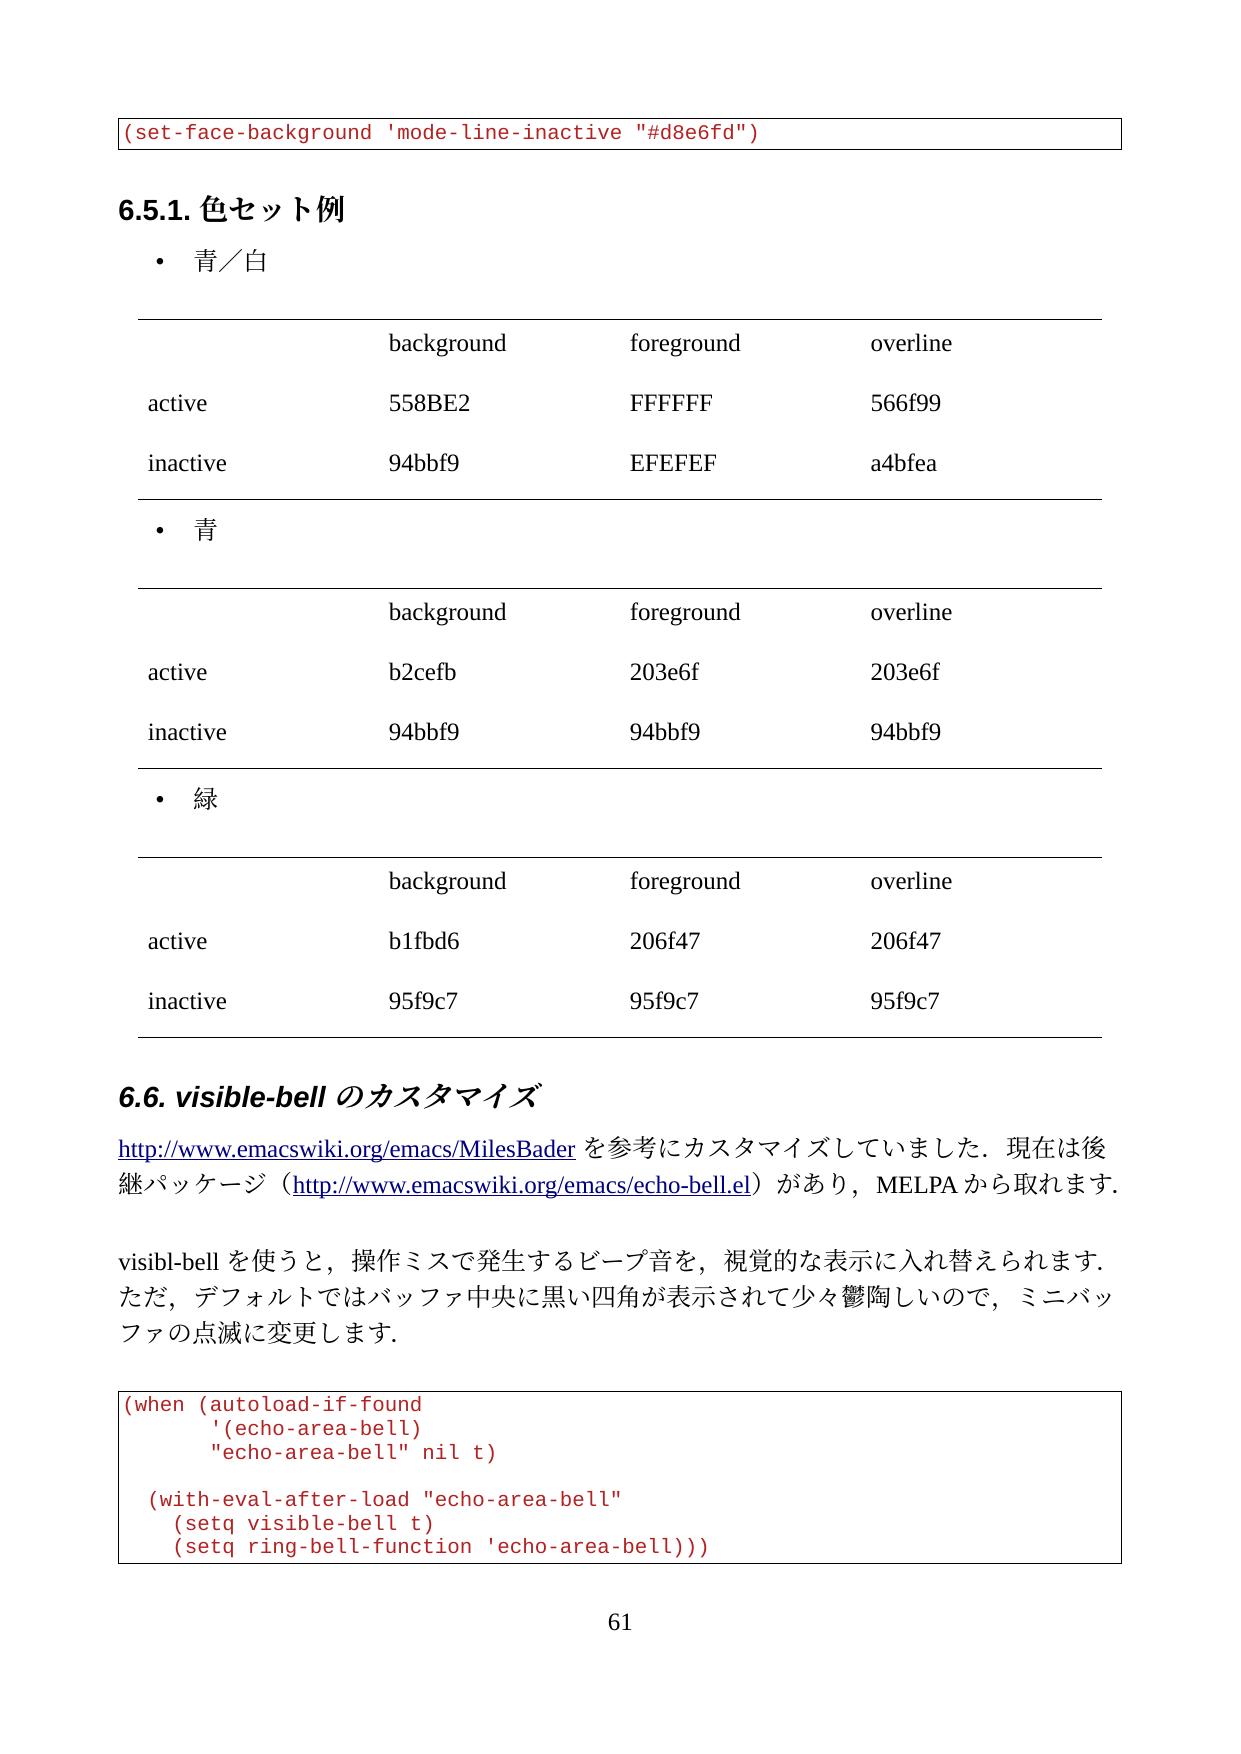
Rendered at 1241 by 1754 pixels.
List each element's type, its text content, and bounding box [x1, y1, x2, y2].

table_header overline [861, 589, 1102, 648]
table_cell 94bbf9 [379, 708, 620, 768]
table_cell a4bfea [861, 439, 1102, 499]
table_cell inactive [138, 977, 379, 1037]
text "echo-area-bell" nil t) [119, 1438, 1121, 1461]
table_header [138, 858, 379, 917]
text visibl-bell を使うと，操作ミスで発生するビープ音を，視覚的な表示に入れ替えられます．ただ，デフォルトではバッファ中央に黒い四角が表示されて少々鬱陶しいので，ミニバッファの点滅に変更します． [118, 1241, 1122, 1378]
table_header [138, 589, 379, 648]
table_header background [379, 589, 620, 648]
text '(echo-area-bell) [119, 1414, 1121, 1438]
text (when (autoload-if-found [119, 1392, 1121, 1414]
table_cell 206f47 [620, 917, 861, 977]
list 緑 [156, 780, 1122, 844]
table_cell 203e6f [620, 648, 861, 708]
text http://www.emacswiki.org/emacs/MilesBader を参考にカスタマイズしていました．現在は後継パッケージ（http://www.emacswiki.org/emacs/echo-bell.el）があり，MELPAから取れます． [118, 1128, 1122, 1229]
table_header [138, 320, 379, 379]
subtitle visible-bell のカスタマイズ [118, 1074, 1122, 1116]
table_cell active [138, 379, 379, 439]
table_cell 95f9c7 [861, 977, 1102, 1037]
text (setq ring-bell-function 'echo-area-bell))) [119, 1532, 1121, 1563]
table_cell 558BE2 [379, 379, 620, 439]
table_header background [379, 858, 620, 917]
table_cell EFEFEF [620, 439, 861, 499]
table_cell b1fbd6 [379, 917, 620, 977]
table_header foreground [620, 589, 861, 648]
table_cell 206f47 [861, 917, 1102, 977]
table_header foreground [620, 858, 861, 917]
table_cell 95f9c7 [379, 977, 620, 1037]
text (with-eval-after-load "echo-area-bell" [119, 1485, 1121, 1509]
table_cell 95f9c7 [620, 977, 861, 1037]
table_cell 566f99 [861, 379, 1102, 439]
table_cell 94bbf9 [379, 439, 620, 499]
table_cell 94bbf9 [620, 708, 861, 768]
table_cell 203e6f [861, 648, 1102, 708]
table_cell inactive [138, 708, 379, 768]
subtitle 色セット例 [118, 187, 1122, 229]
text (set-face-background 'mode-line-inactive "#d8e6fd") [119, 119, 1121, 149]
list 青 [156, 511, 1122, 575]
table_header overline [861, 858, 1102, 917]
table_cell b2cefb [379, 648, 620, 708]
table_header overline [861, 320, 1102, 379]
table_cell active [138, 648, 379, 708]
table_cell FFFFFF [620, 379, 861, 439]
table_cell 94bbf9 [861, 708, 1102, 768]
table_header background [379, 320, 620, 379]
table_cell active [138, 917, 379, 977]
text (setq visible-bell t) [119, 1509, 1121, 1532]
table_header foreground [620, 320, 861, 379]
table_cell inactive [138, 439, 379, 499]
list 青／白 [156, 241, 1122, 306]
